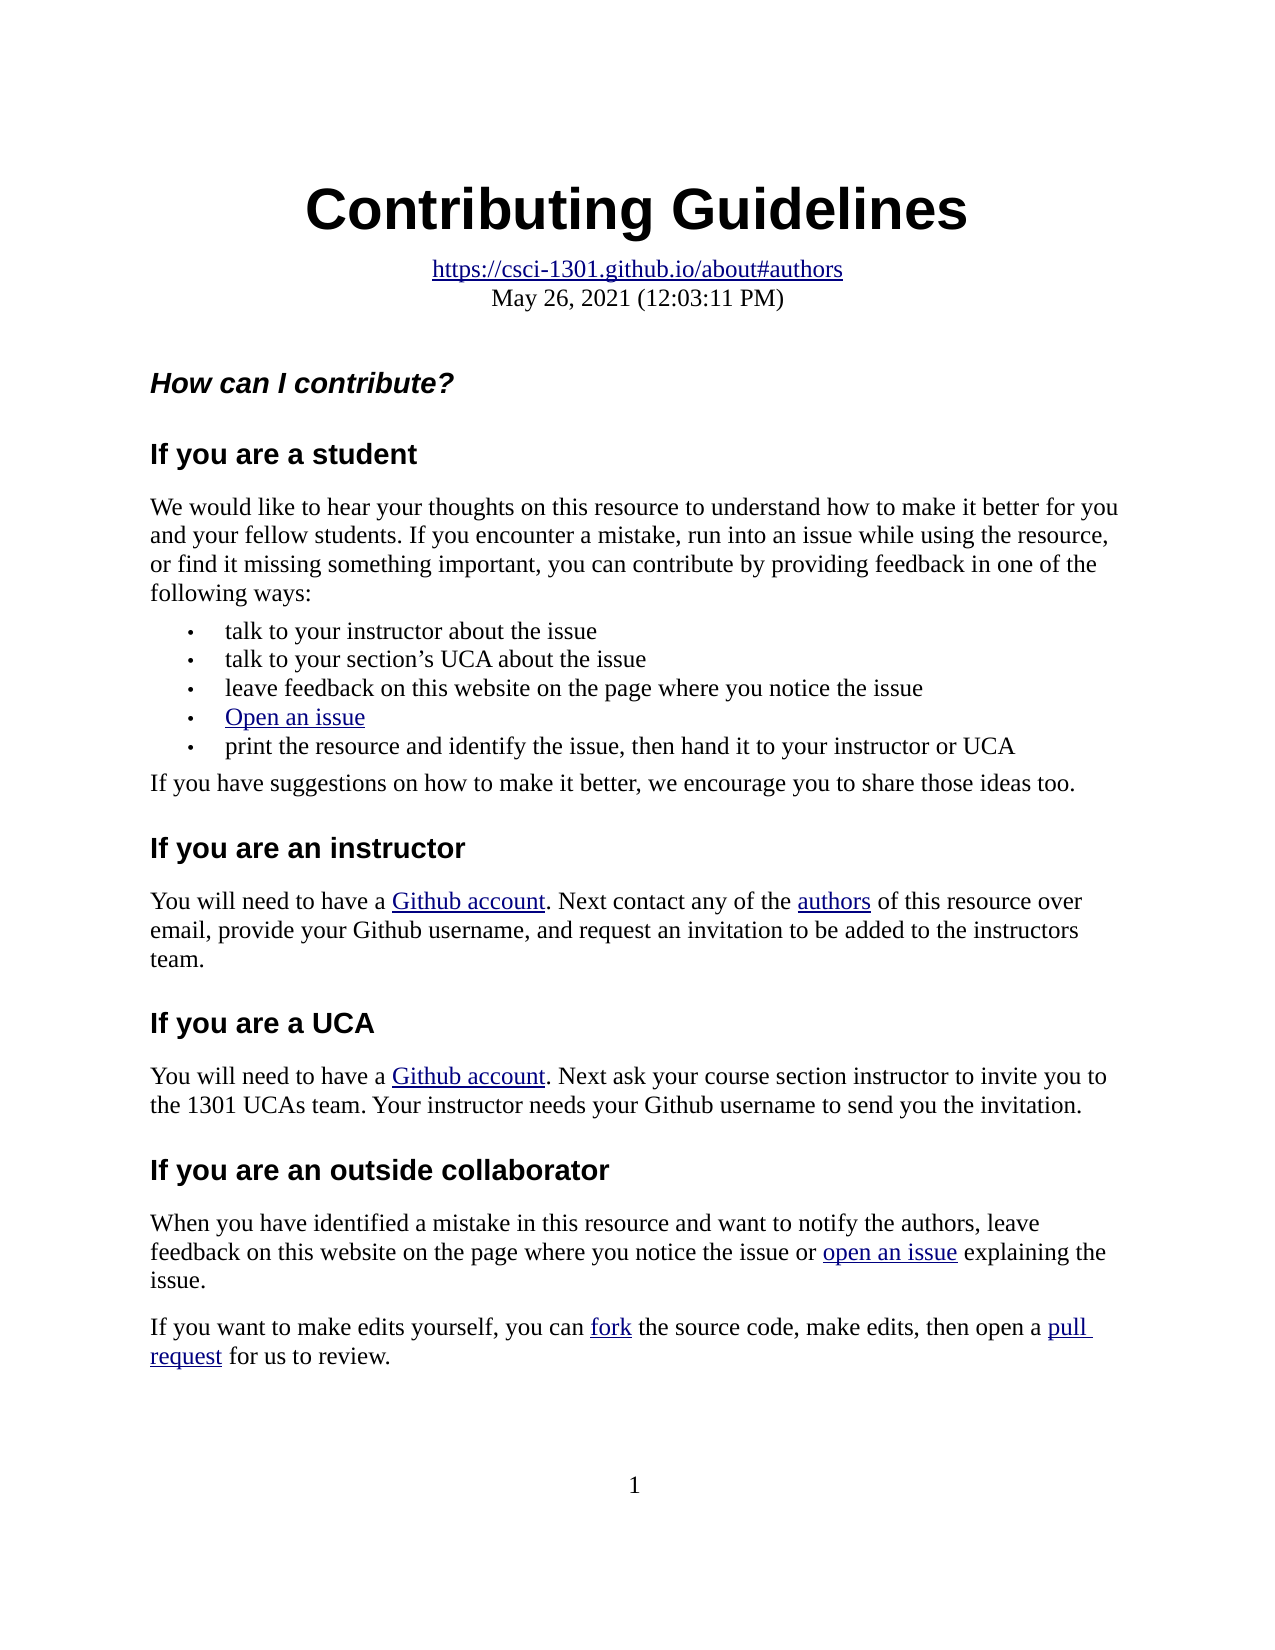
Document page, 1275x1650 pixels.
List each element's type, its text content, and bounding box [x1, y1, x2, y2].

text May 26, 2021 (12:03:11 PM) [150, 283, 1125, 312]
text If you have suggestions on how to make it better, we encourage you to share those ideas too. [150, 768, 1125, 797]
text When you have identified a mistake in this resource and want to notify the authors, leave feedback on this website on the page where you notice the issue or open an issue explaining the issue. [150, 1208, 1125, 1294]
subtitle If you are a UCA [150, 1006, 1125, 1040]
subtitle If you are an outside collaborator [150, 1153, 1125, 1186]
subtitle How can I contribute? [150, 366, 1125, 399]
list print the resource and identify the issue, then hand it to your instructor or UCA [187, 731, 1125, 759]
title Contributing Guidelines [150, 175, 1125, 242]
subtitle If you are an instructor [150, 831, 1125, 865]
list talk to your section’s UCA about the issue [187, 644, 1125, 673]
text If you want to make edits yourself, you can fork the source code, make edits, then open a pull request for us to review. [150, 1312, 1125, 1369]
list Open an issue [187, 702, 1125, 731]
text We would like to hear your thoughts on this resource to understand how to make it better for you and your fellow students. If you encounter a mistake, run into an issue while using the resource, or find it missing something important, you can contribute by providing feedback in one of the following ways: [150, 492, 1125, 607]
list talk to your instructor about the issue [187, 616, 1125, 644]
subtitle If you are a student [150, 437, 1125, 470]
text You will need to have a Github account. Next ask your course section instructor to invite you to the 1301 UCAs team. Your instructor needs your Github username to send you the invitation. [150, 1061, 1125, 1119]
text You will need to have a Github account. Next contact any of the authors of this resource over email, provide your Github username, and request an invitation to be added to the instructors team. [150, 886, 1125, 972]
text https://csci-1301.github.io/about#authors [150, 254, 1125, 283]
list leave feedback on this website on the page where you notice the issue [187, 673, 1125, 702]
